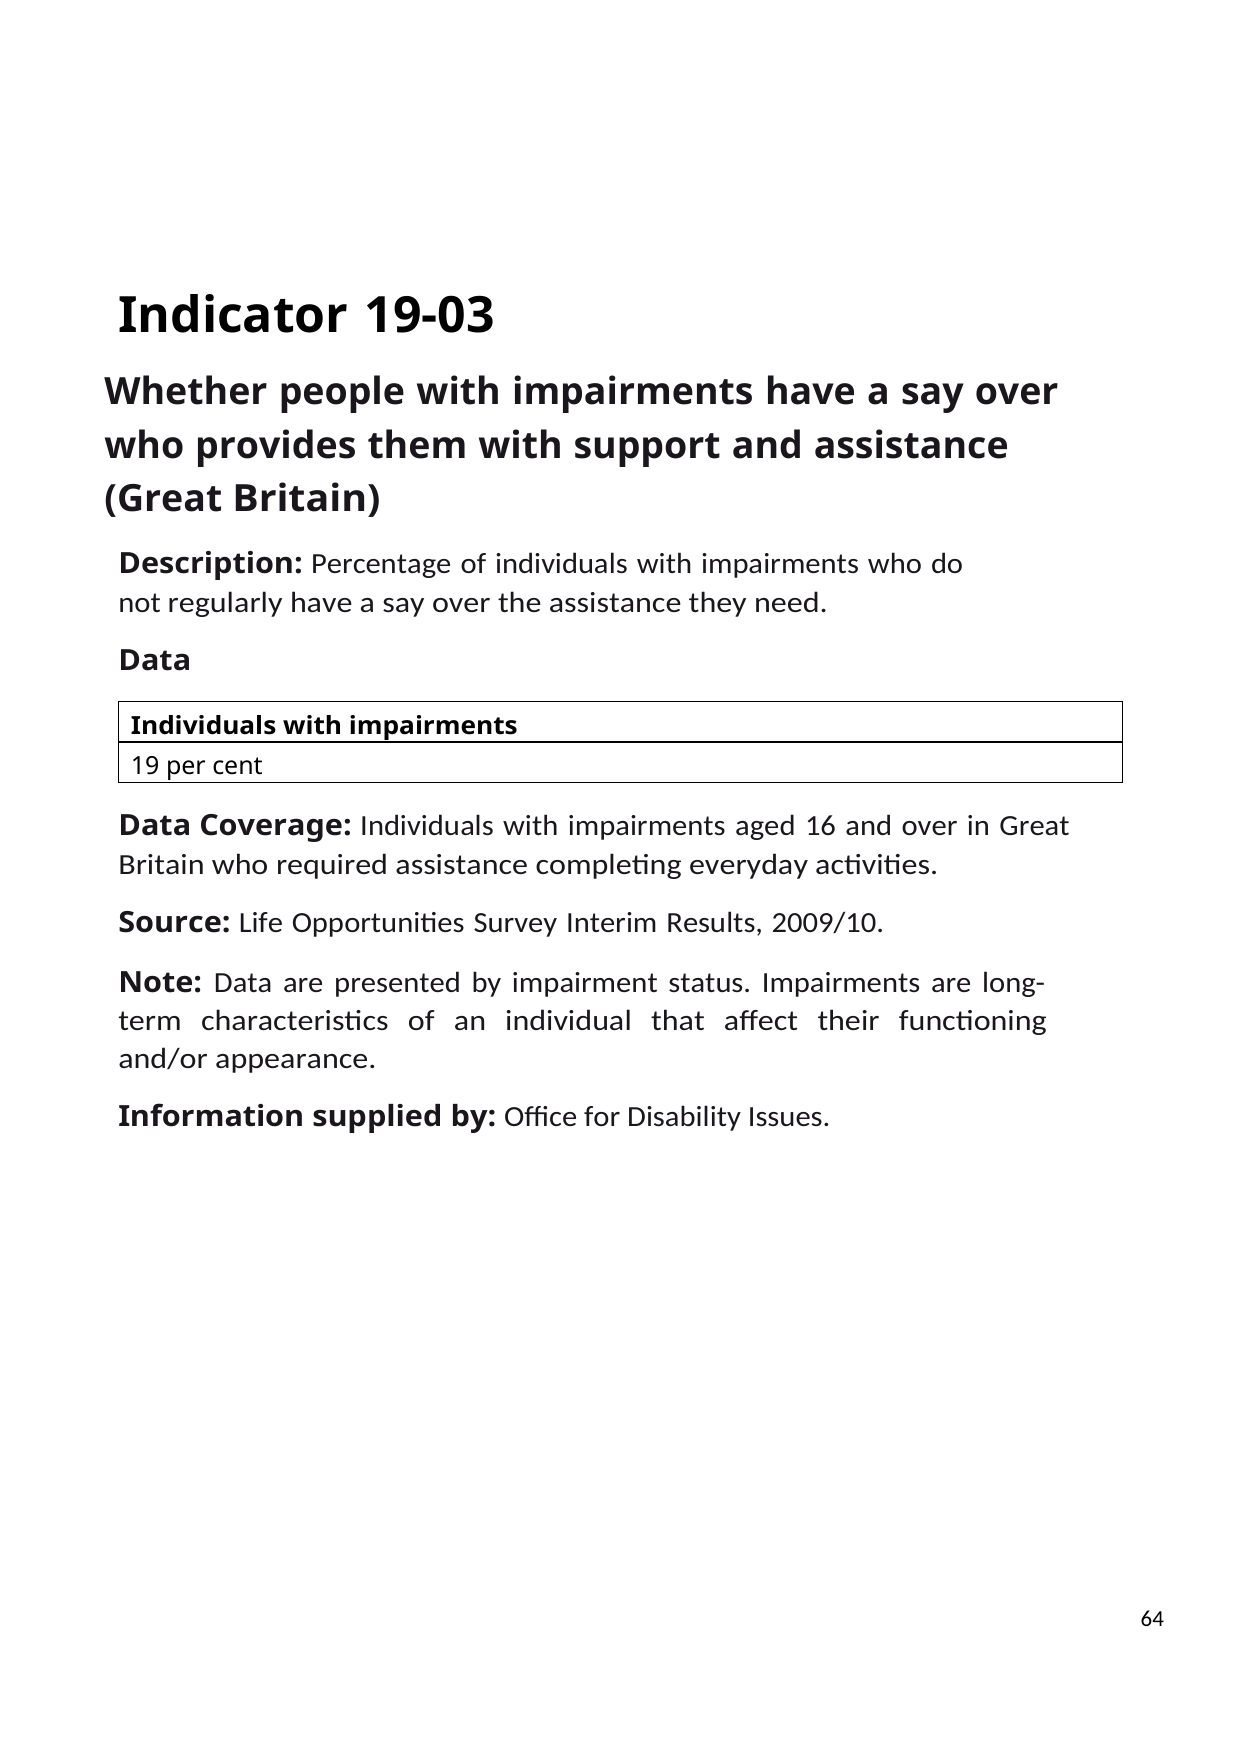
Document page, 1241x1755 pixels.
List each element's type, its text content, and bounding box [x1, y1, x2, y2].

text Note: Data are presented by impairment status. Impairments are long- term characteristics of an individual that affect their functioning and/or appearance. [118, 961, 1047, 1075]
table_header Individuals with impairments [119, 702, 1122, 741]
subtitle Indicator 19-03 [118, 279, 1163, 347]
table_cell 19 per cent [119, 743, 1122, 782]
subtitle Data [118, 639, 1163, 679]
text Description: Percentage of individuals with impairments who do not regularly have a say over the assistance they need. [118, 542, 1006, 619]
text Information supplied by: Office for Disability Issues. [118, 1095, 1163, 1135]
text Source: Life Opportunities Survey Interim Results, 2009/10. [118, 901, 1163, 941]
text Data Coverage: Individuals with impairments aged 16 and over in Great Britain who required assistance completing everyday activities. [118, 805, 1079, 882]
subtitle Whether people with impairments have a say over who provides them with support and assistance (Great Britain) [104, 364, 1086, 523]
